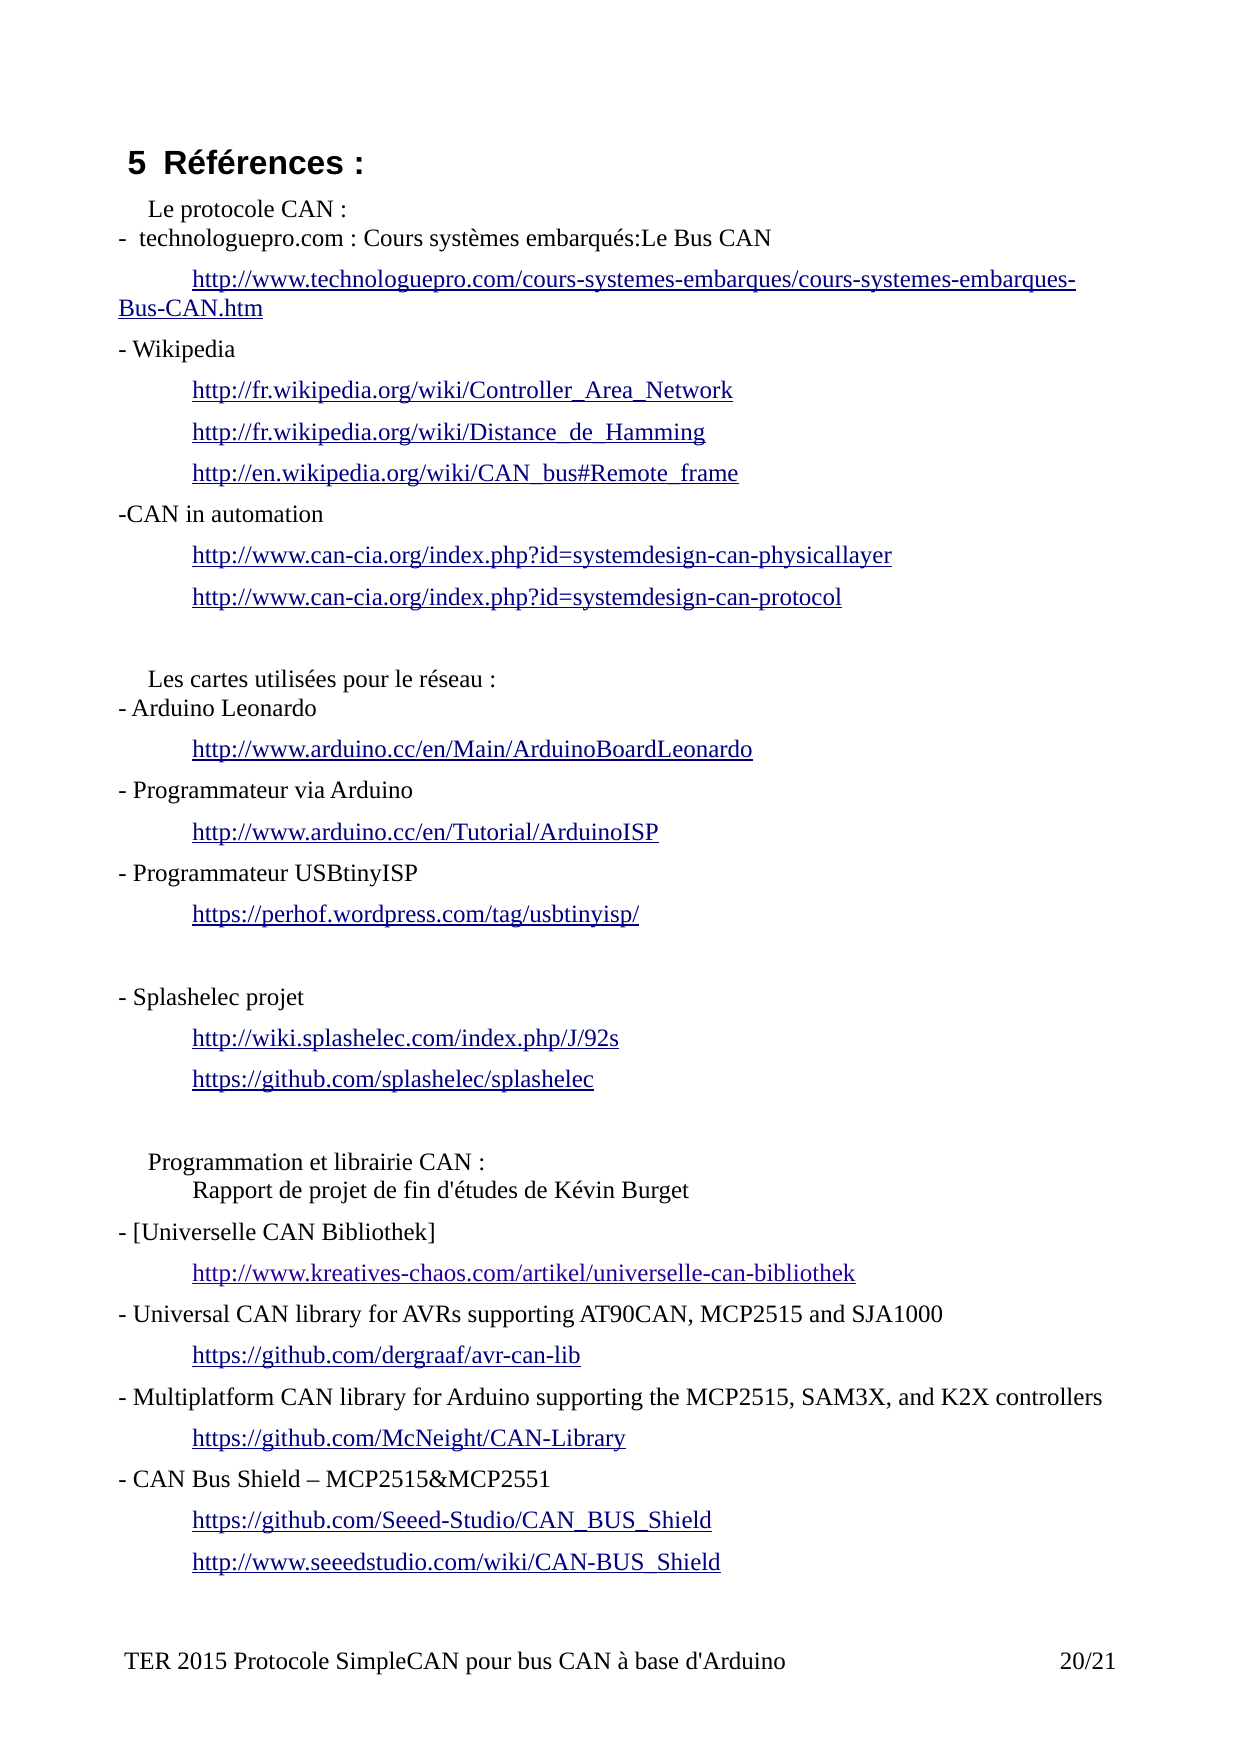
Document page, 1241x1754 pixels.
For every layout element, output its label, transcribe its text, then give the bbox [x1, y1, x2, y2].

text http://www.kreatives-chaos.com/artikel/universelle-can-bibliothek [118, 1258, 1122, 1287]
text Les cartes utilisées pour le réseau : [148, 664, 1122, 693]
text http://fr.wikipedia.org/wiki/Controller_Area_Network [118, 376, 1122, 404]
text https://github.com/McNeight/CAN-Library [118, 1423, 1122, 1452]
text - Arduino Leonardo [118, 693, 1122, 722]
text -CAN in automation [118, 499, 1122, 528]
text - [Universelle CAN Bibliothek] [118, 1217, 1122, 1246]
text Programmation et librairie CAN : [148, 1147, 1122, 1176]
text - Universal CAN library for AVRs supporting AT90CAN, MCP2515 and SJA1000 [118, 1299, 1122, 1328]
text https://perhof.wordpress.com/tag/usbtinyisp/ [118, 899, 1122, 928]
text http://www.can-cia.org/index.php?id=systemdesign-can-physicallayer [118, 541, 1122, 569]
text http://www.technologuepro.com/cours-systemes-embarques/cours-systemes-embarques-Bus-CAN.htm [118, 264, 1122, 322]
text https://github.com/splashelec/splashelec [118, 1064, 1122, 1093]
text - Programmateur USBtinyISP [118, 858, 1122, 887]
text http://wiki.splashelec.com/index.php/J/92s [118, 1023, 1122, 1052]
text http://fr.wikipedia.org/wiki/Distance_de_Hamming [118, 417, 1122, 446]
text http://www.can-cia.org/index.php?id=systemdesign-can-protocol [118, 582, 1122, 611]
text Le protocole CAN : [148, 194, 1122, 223]
text http://www.arduino.cc/en/Tutorial/ArduinoISP [118, 817, 1122, 846]
text - technologuepro.com : Cours systèmes embarqués:Le Bus CAN [118, 223, 1122, 252]
text https://github.com/Seeed-Studio/CAN_BUS_Shield [118, 1506, 1122, 1534]
text - CAN Bus Shield – MCP2515&MCP2551 [118, 1464, 1122, 1493]
text - Multiplatform CAN library for Arduino supporting the MCP2515, SAM3X, and K2X controllers [118, 1382, 1122, 1411]
text http://www.seeedstudio.com/wiki/CAN-BUS_Shield [118, 1547, 1122, 1576]
text https://github.com/dergraaf/avr-can-lib [118, 1341, 1122, 1369]
text http://www.arduino.cc/en/Main/ArduinoBoardLeonardo [118, 734, 1122, 763]
text http://en.wikipedia.org/wiki/CAN_bus#Remote_frame [118, 458, 1122, 487]
text Rapport de projet de fin d'études de Kévin Burget [118, 1176, 1122, 1204]
text - Splashelec projet [118, 982, 1122, 1011]
subtitle Références : [118, 143, 1122, 182]
text - Wikipedia [118, 334, 1122, 363]
text - Programmateur via Arduino [118, 776, 1122, 804]
